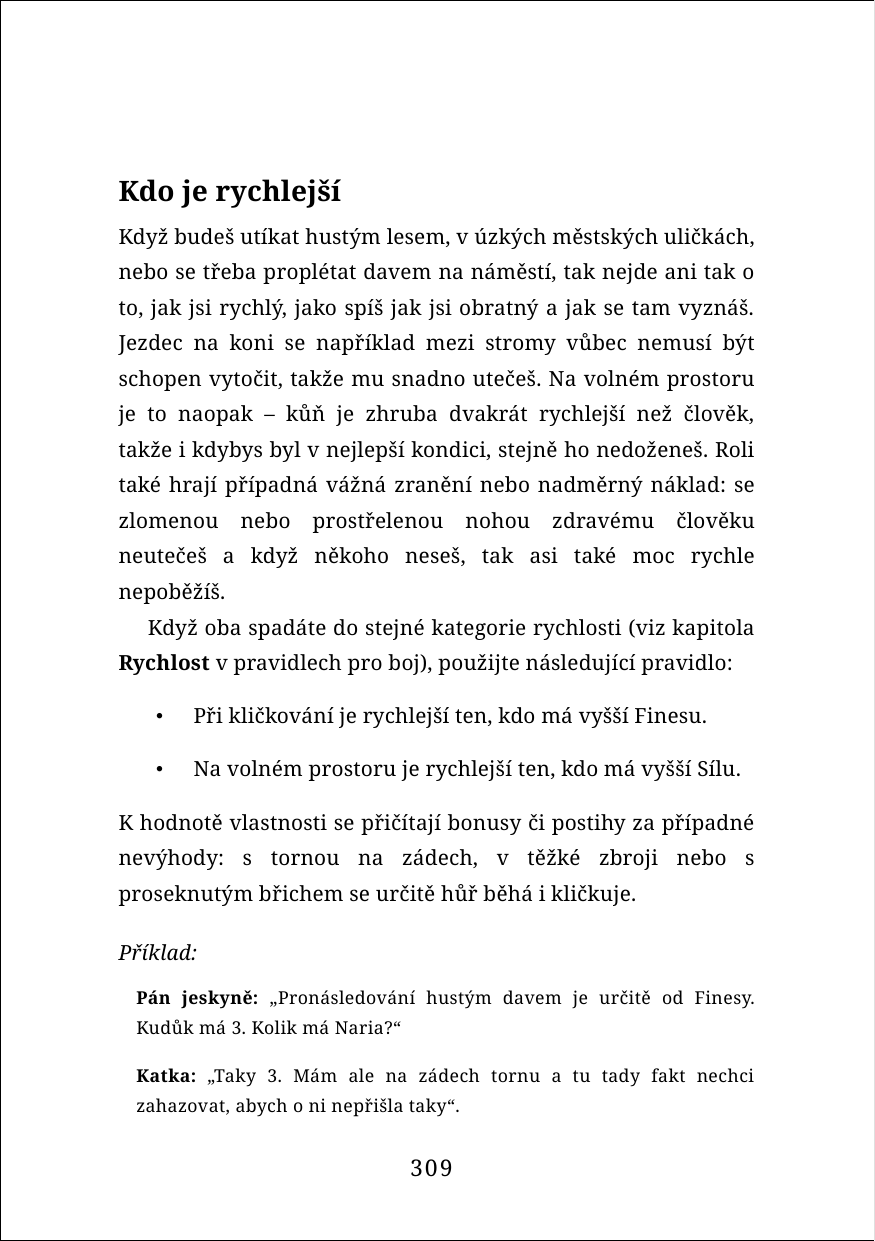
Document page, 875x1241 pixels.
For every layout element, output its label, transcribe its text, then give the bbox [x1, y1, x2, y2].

text Když budeš utíkat hustým lesem, v úzkých městských uličkách, nebo se třeba proplétat davem na náměstí, tak nejde ani tak o to, jak jsi rychlý, jako spíš jak jsi obratný a jak se tam vyznáš. Jezdec na koni se například mezi stromy vůbec nemusí být schopen vytočit, takže mu snadno utečeš. Na volném prostoru je to naopak – kůň je zhruba dvakrát rychlejší než člověk, takže i kdybys byl v nejlepší kondici, stejně ho nedoženeš. Roli také hrají případná vážná zranění nebo nadměrný náklad: se zlomenou nebo prostřelenou nohou zdravému člověku neutečeš a když někoho neseš, tak asi také moc rychle nepoběžíš. Když oba spadáte do stejné kategorie rychlosti (viz kapitola Rychlost v pravidlech pro boj), použijte následující pravidlo: [118, 222, 756, 677]
list Na volném prostoru je rychlejší ten, kdo má vyšší Sílu. [156, 754, 756, 783]
text Pán jeskyně: „Pronásledování hustým davem je určitě od Finesy. Kudůk má 3. Kolik má Naria?“ [136, 985, 756, 1040]
text K hodnotě vlastnosti se přičítají bonusy či postihy za případné nevýhody: s tornou na zádech, v těžké zbroji nebo s proseknutým břichem se určitě hůř běhá i kličkuje. [118, 808, 756, 907]
text Příklad: [118, 938, 756, 966]
subtitle Kdo je rychlejší [118, 172, 756, 210]
list Při kličkování je rychlejší ten, kdo má vyšší Finesu. [156, 701, 756, 730]
text Katka: „Taky 3. Mám ale na zádech tornu a tu tady fakt nechci zahazovat, abych o ni nepřišla taky“. [136, 1063, 756, 1118]
